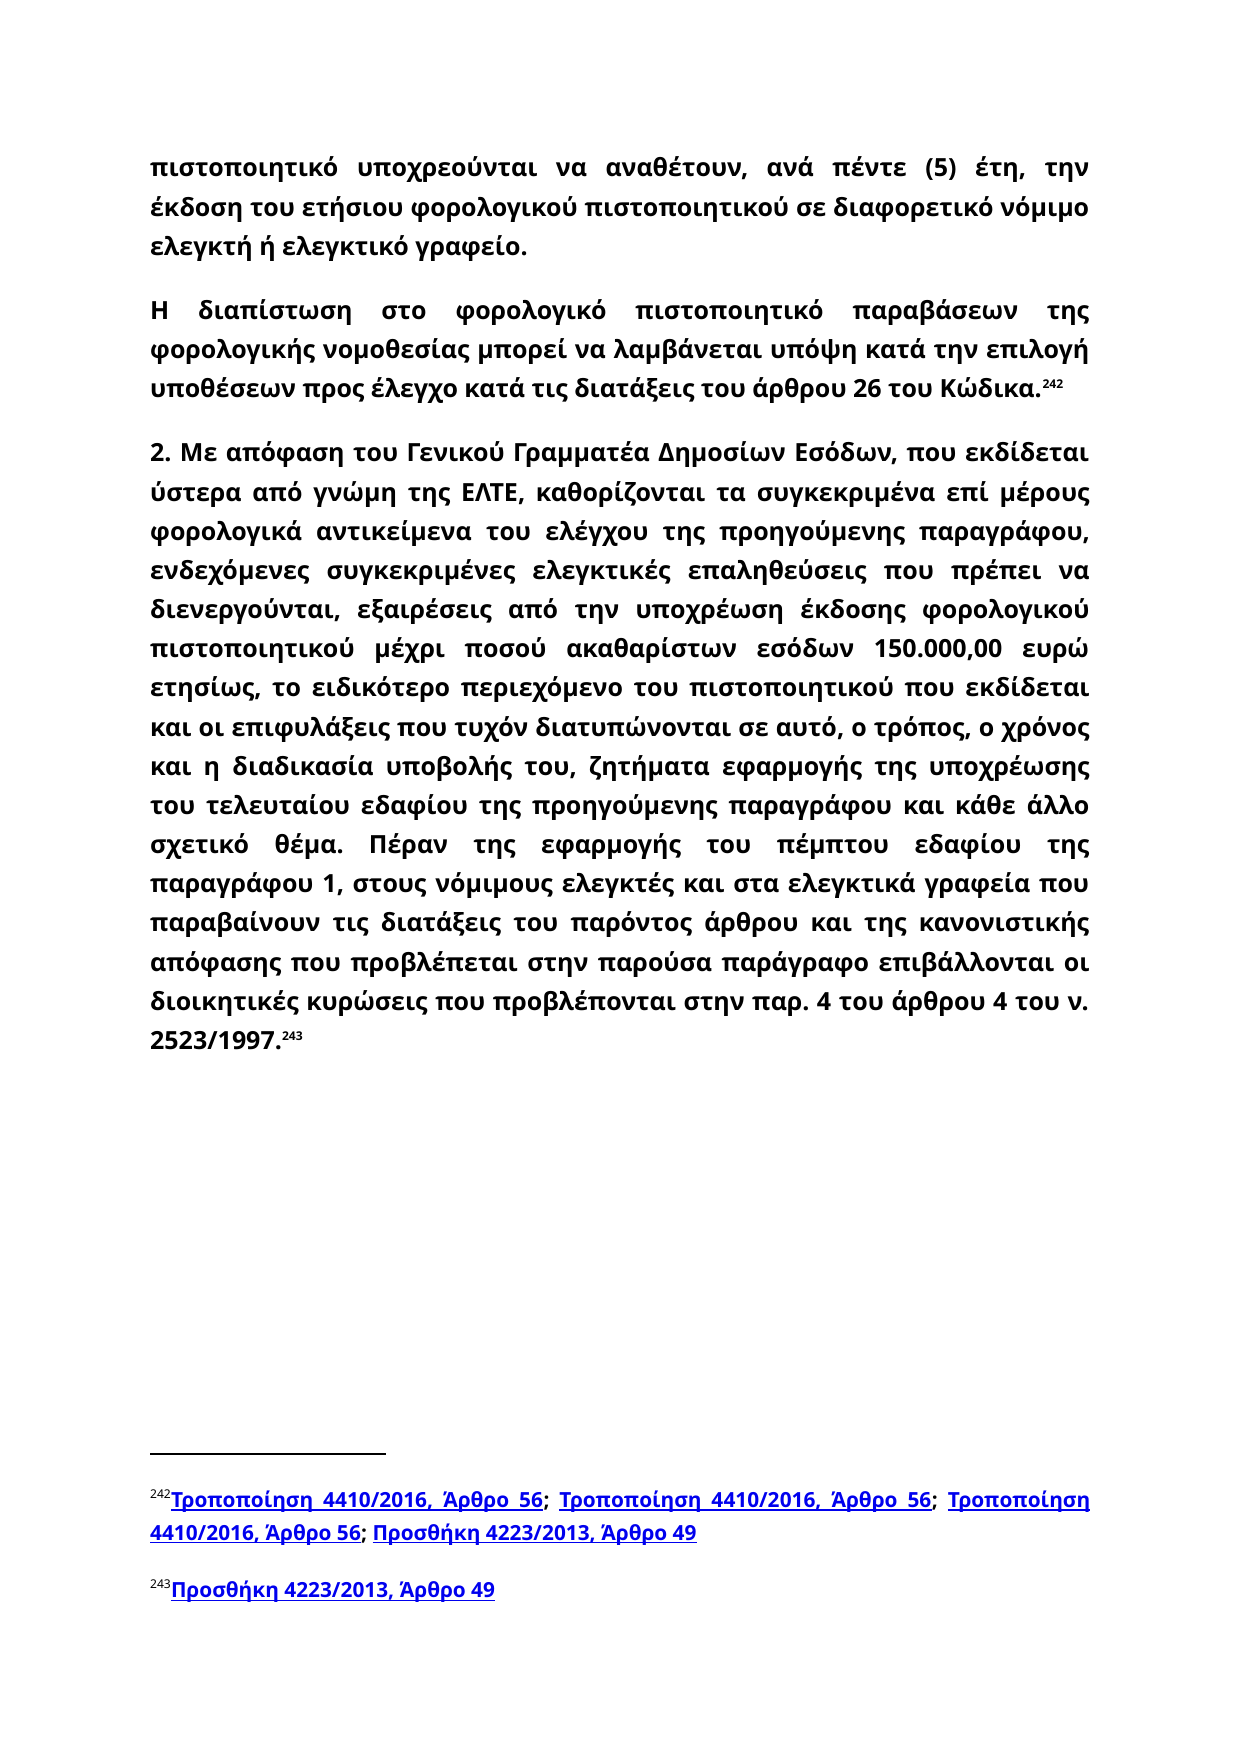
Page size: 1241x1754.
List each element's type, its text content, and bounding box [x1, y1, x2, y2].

text πιστοποιητικό υποχρεούνται να αναθέτουν, ανά πέντε (5) έτη, την έκδοση του ετήσιου φορολογικού πιστοποιητικού σε διαφορετικό νόμιμο ελεγκτή ή ελεγκτικό γραφείο. [150, 150, 1090, 262]
text Τροποποίηση 4410/2016, Άρθρο 56; Τροποποίηση 4410/2016, Άρθρο 56; Τροποποίηση 4410/2016, Άρθρο 56; Προσθήκη 4223/2013, Άρθρο 49 [150, 1485, 1090, 1546]
text 2. Με απόφαση του Γενικού Γραμματέα Δημοσίων Εσόδων, που εκδίδεται ύστερα από γνώμη της ΕΛΤΕ, καθορίζονται τα συγκεκριμένα επί μέρους φορολογικά αντικείμενα του ελέγχου της προηγούμενης παραγράφου, ενδεχόμενες συγκεκριμένες ελεγκτικές επαληθεύσεις που πρέπει να διενεργούνται, εξαιρέσεις από την υποχρέωση έκδοσης φορολογικού πιστοποιητικού μέχρι ποσού ακαθαρίστων εσόδων 150.000,00 ευρώ ετησίως, το ειδικότερο περιεχόμενο του πιστοποιητικού που εκδίδεται και οι επιφυλάξεις που τυχόν διατυπώνονται σε αυτό, ο τρόπος, ο χρόνος και η διαδικασία υποβολής του, ζητήματα εφαρμογής της υποχρέωσης του τελευταίου εδαφίου της προηγούμενης παραγράφου και κάθε άλλο σχετικό θέμα. Πέραν της εφαρμογής του πέμπτου εδαφίου της παραγράφου 1, στους νόμιμους ελεγκτές και στα ελεγκτικά γραφεία που παραβαίνουν τις διατάξεις του παρόντος άρθρου και της κανονιστικής απόφασης που προβλέπεται στην παρούσα παράγραφο επιβάλλονται οι διοικητικές κυρώσεις που προβλέπονται στην παρ. 4 του άρθρου 4 του ν. 2523/1997. [150, 435, 1090, 1057]
text Προσθήκη 4223/2013, Άρθρο 49 [150, 1576, 1090, 1604]
text Η διαπίστωση στο φορολογικό πιστοποιητικό παραβάσεων της φορολογικής νομοθεσίας μπορεί να λαμβάνεται υπόψη κατά την επιλογή υποθέσεων προς έλεγχο κατά τις διατάξεις του άρθρου 26 του Κώδικα. [150, 292, 1090, 405]
